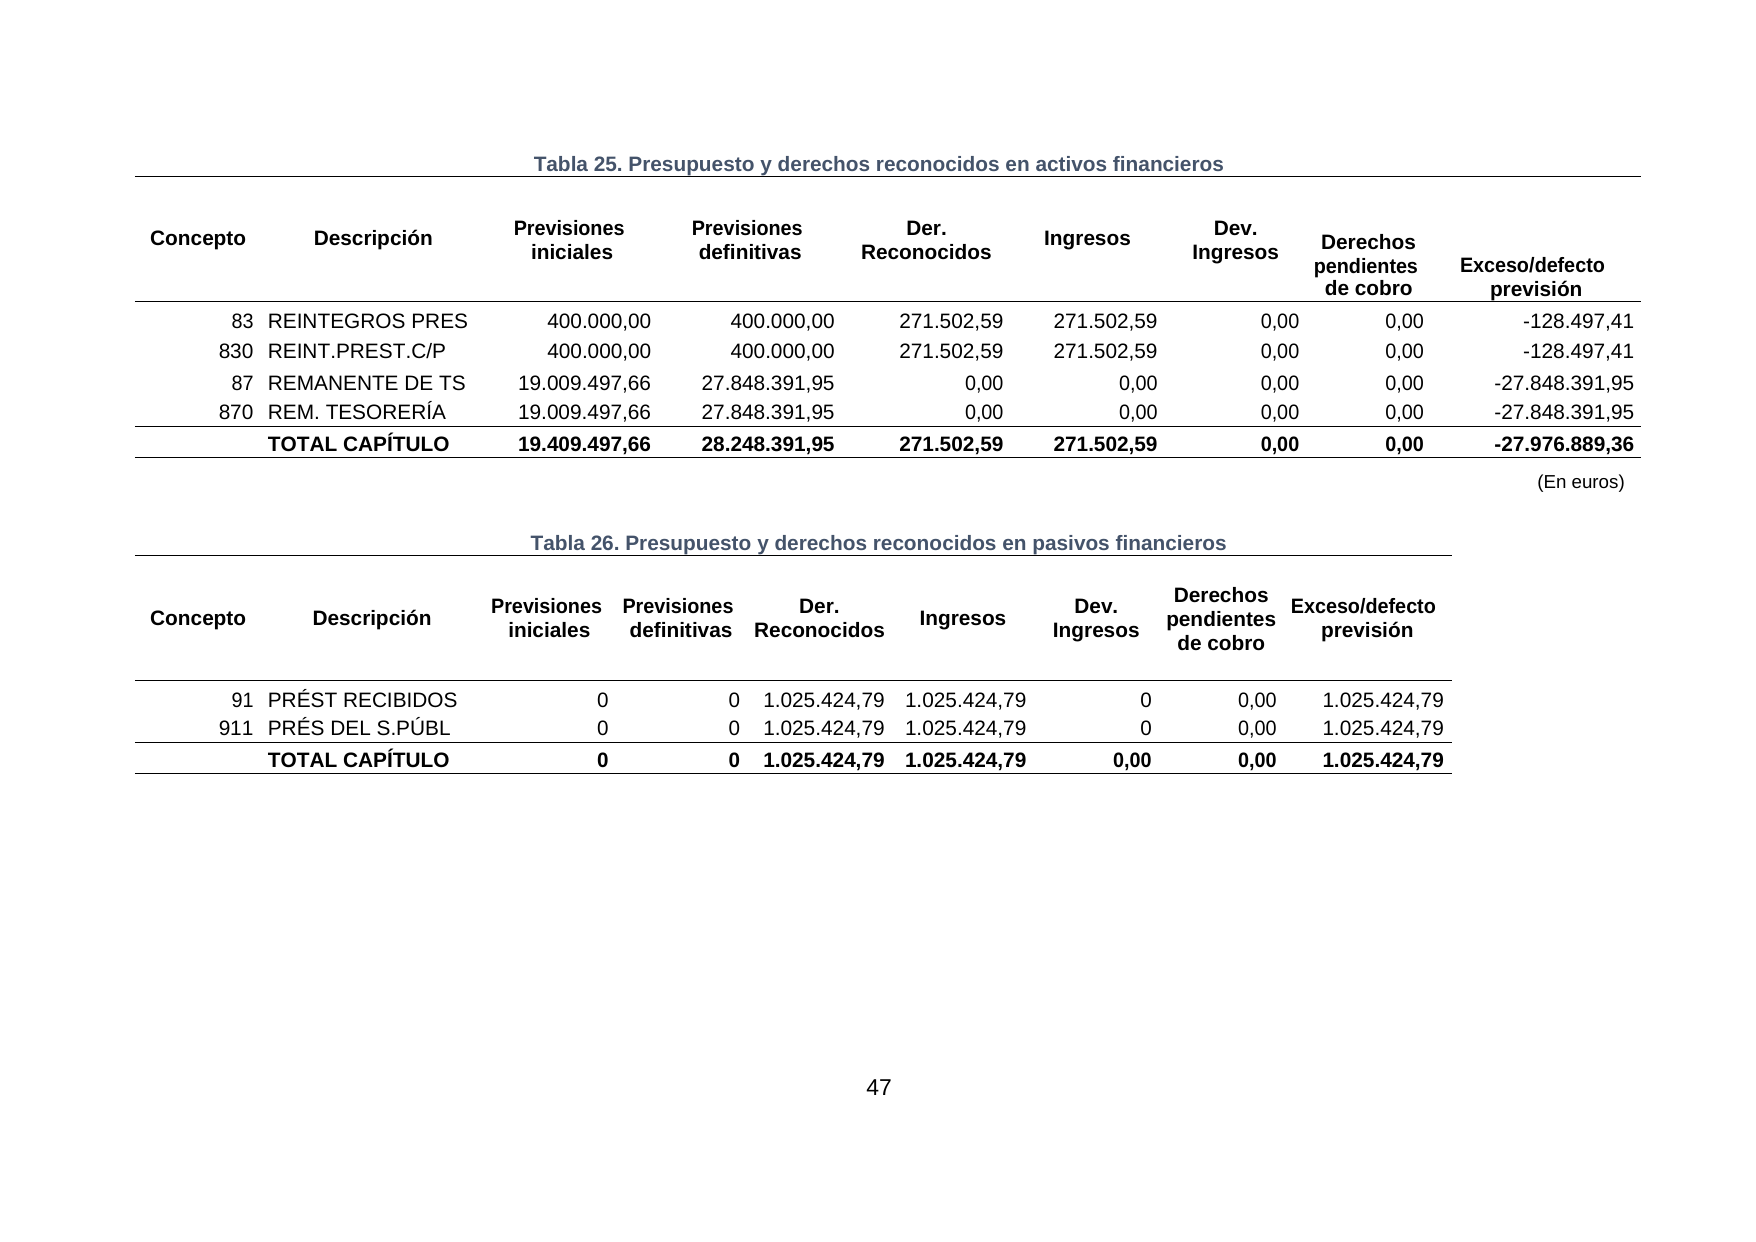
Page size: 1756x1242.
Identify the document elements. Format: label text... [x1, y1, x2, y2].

table_cell -128.497,41 [1442, 302, 1641, 336]
table_header Descripción [260, 556, 474, 679]
table_cell 0,00 [1175, 367, 1306, 398]
table_cell 271.502,59 [1024, 302, 1175, 336]
table_cell 0 [474, 715, 615, 742]
table_cell -27.848.391,95 [1442, 398, 1641, 426]
table_header Ingresos [895, 556, 1039, 679]
table_cell 0,00 [848, 398, 1024, 426]
table_header Der. Reconocidos [848, 177, 1024, 301]
table_cell -27.976.889,36 [1442, 427, 1641, 457]
table_cell 400.000,00 [671, 302, 848, 336]
table_cell 0 [1040, 681, 1159, 715]
table_cell REM. TESORERÍA [260, 398, 491, 426]
table_cell 400.000,00 [491, 302, 671, 336]
table_cell -27.848.391,95 [1442, 367, 1641, 398]
table_cell 0,00 [1175, 336, 1306, 367]
table_cell 0,00 [1175, 398, 1306, 426]
table_cell 830 [135, 336, 260, 367]
table_cell [135, 743, 260, 773]
table_cell 0,00 [1175, 427, 1306, 457]
table_cell -128.497,41 [1442, 336, 1641, 367]
table_cell 1.025.424,79 [747, 715, 895, 742]
table_cell 0 [474, 681, 615, 715]
table_header Descripción [260, 177, 491, 251]
table_header [1442, 177, 1641, 251]
table_cell 271.502,59 [1024, 427, 1175, 457]
table_cell 1.025.424,79 [895, 681, 1039, 715]
table_cell 911 [135, 715, 260, 742]
table_cell 0 [474, 743, 615, 773]
table_header Der. Reconocidos [747, 556, 895, 679]
table_cell 0,00 [1040, 743, 1159, 773]
table_cell REINTEGROS PRES [260, 302, 491, 336]
table_cell PRÉS DEL S.PÚBL [260, 715, 474, 742]
table_cell 400.000,00 [491, 336, 671, 367]
table_cell 0,00 [1306, 398, 1442, 426]
table_cell 0,00 [848, 367, 1024, 398]
table_cell 0,00 [1306, 336, 1442, 367]
table_cell TOTAL CAPÍTULO [260, 427, 491, 457]
table_cell 28.248.391,95 [671, 427, 848, 457]
table_cell 1.025.424,79 [1284, 715, 1452, 742]
table_cell 0 [615, 715, 747, 742]
table_cell 0,00 [1159, 681, 1284, 715]
table_header Dev. Ingresos [1040, 556, 1159, 679]
table_cell [260, 251, 491, 301]
table_header Concepto [135, 556, 260, 679]
table_cell PRÉST RECIBIDOS [260, 681, 474, 715]
table_cell [135, 251, 260, 301]
table_header Derechos pendientes de cobro [1306, 177, 1442, 301]
table_cell 1.025.424,79 [1284, 681, 1452, 715]
table_cell [135, 427, 260, 457]
table_cell 271.502,59 [1024, 336, 1175, 367]
table_header Ingresos [1024, 177, 1175, 251]
table_cell 0,00 [1159, 715, 1284, 742]
table_header Exceso/defecto previsión [1284, 556, 1452, 679]
table_cell 1.025.424,79 [747, 743, 895, 773]
text (En euros) [123, 470, 1624, 492]
table_cell 870 [135, 398, 260, 426]
table_cell 0,00 [1024, 367, 1175, 398]
table_header Dev. Ingresos [1175, 177, 1306, 301]
text Tabla 25. Presupuesto y derechos reconocidos en activos financieros [533, 152, 1732, 176]
table_cell 87 [135, 367, 260, 398]
table_cell [1024, 251, 1175, 301]
table_cell REMANENTE DE TS [260, 367, 491, 398]
table_cell 1.025.424,79 [895, 743, 1039, 773]
table_cell 0,00 [1306, 427, 1442, 457]
text Tabla 26. Presupuesto y derechos reconocidos en pasivos financieros [530, 531, 1732, 555]
table_cell 1.025.424,79 [747, 681, 895, 715]
table_cell 0,00 [1024, 398, 1175, 426]
table_cell REINT.PREST.C/P [260, 336, 491, 367]
table_cell 0,00 [1306, 302, 1442, 336]
table_cell TOTAL CAPÍTULO [260, 743, 474, 773]
table_cell 400.000,00 [671, 336, 848, 367]
table_cell 19.009.497,66 [491, 398, 671, 426]
table_cell 271.502,59 [848, 336, 1024, 367]
table_cell 19.009.497,66 [491, 367, 671, 398]
table_header Previsiones iniciales [474, 556, 615, 679]
table_cell 0,00 [1175, 302, 1306, 336]
table_header Derechos pendientes de cobro [1159, 556, 1284, 679]
table_cell 271.502,59 [848, 302, 1024, 336]
table_cell 91 [135, 681, 260, 715]
table_cell 27.848.391,95 [671, 367, 848, 398]
table_cell 0,00 [1306, 367, 1442, 398]
table_cell Exceso/defecto previsión [1442, 251, 1641, 301]
table_header Previsiones definitivas [671, 177, 848, 301]
table_header Previsiones definitivas [615, 556, 747, 679]
table_cell 0,00 [1159, 743, 1284, 773]
table_cell 83 [135, 302, 260, 336]
table_cell 1.025.424,79 [895, 715, 1039, 742]
table_cell 0 [1040, 715, 1159, 742]
table_cell 271.502,59 [848, 427, 1024, 457]
table_cell 0 [615, 743, 747, 773]
table_cell 27.848.391,95 [671, 398, 848, 426]
table_cell 1.025.424,79 [1284, 743, 1452, 773]
table_header Concepto [135, 177, 260, 251]
table_cell 19.409.497,66 [491, 427, 671, 457]
table_header Previsiones iniciales [491, 177, 671, 301]
table_cell 0 [615, 681, 747, 715]
